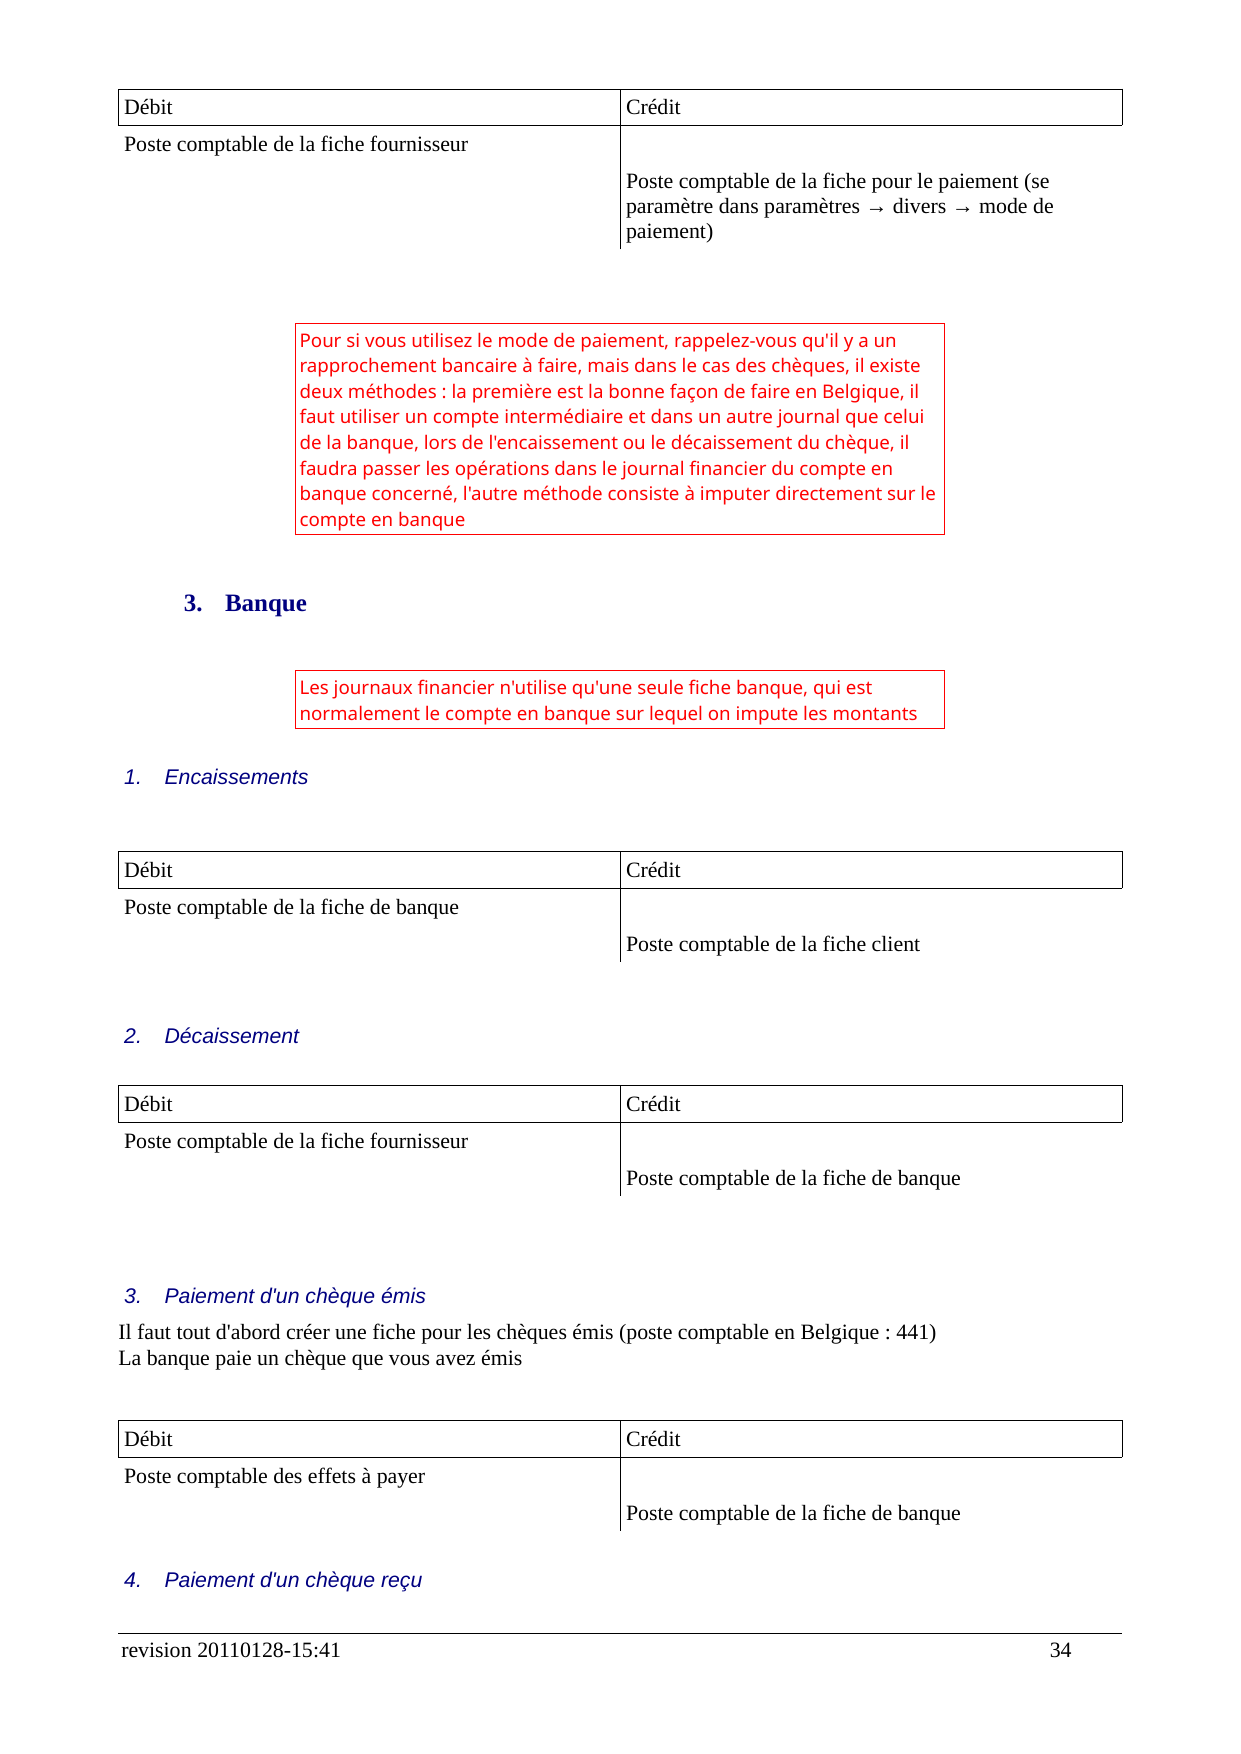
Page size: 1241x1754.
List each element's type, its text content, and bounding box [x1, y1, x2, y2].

table_header Débit [119, 90, 620, 125]
text Les journaux financier n'utilise qu'une seule fiche banque, qui est normalement le compte en banque sur lequel on impute les montants [296, 671, 944, 728]
table_header Débit [119, 852, 620, 888]
table_header Débit [119, 1086, 620, 1122]
text Pour si vous utilisez le mode de paiement, rappelez-vous qu'il y a un rapprochement bancaire à faire, mais dans le cas des chèques, il existe deux méthodes : la première est la bonne façon de faire en Belgique, il faut utiliser un compte intermédiaire et dans un autre journal que celui de la banque, lors de l'encaissement ou le décaissement du chèque, il faudra passer les opérations dans le journal financier du compte en banque concerné, l'autre méthode consiste à imputer directement sur le compte en banque [296, 324, 944, 534]
table_cell Poste comptable des effets à payer [118, 1458, 620, 1494]
subtitle Encaissements [118, 765, 1122, 789]
table_cell [118, 1159, 620, 1196]
table_header Crédit [621, 90, 1122, 125]
table_cell Poste comptable de la fiche pour le paiement (se paramètre dans paramètres → divers → mode de paiement) [621, 162, 1122, 249]
table_cell Poste comptable de la fiche de banque [621, 1494, 1122, 1531]
table_cell Poste comptable de la fiche de banque [118, 889, 620, 925]
table_cell [118, 162, 620, 249]
table_header Crédit [621, 1086, 1122, 1122]
subtitle Banque [177, 588, 1122, 617]
table_cell Poste comptable de la fiche fournisseur [118, 1123, 620, 1159]
table_cell Poste comptable de la fiche client [621, 925, 1122, 962]
table_cell [621, 126, 1122, 162]
subtitle Décaissement [118, 1024, 1122, 1048]
table_cell Poste comptable de la fiche fournisseur [118, 126, 620, 162]
subtitle Paiement d'un chèque émis [118, 1283, 1122, 1308]
table_cell [118, 925, 620, 962]
text La banque paie un chèque que vous avez émis [118, 1344, 1122, 1370]
subtitle Paiement d'un chèque reçu [118, 1567, 1122, 1592]
table_cell [118, 1494, 620, 1531]
table_cell [621, 1458, 1122, 1494]
text Il faut tout d'abord créer une fiche pour les chèques émis (poste comptable en Belgique : 441) [118, 1319, 1122, 1344]
table_header Crédit [621, 1421, 1122, 1457]
table_cell Poste comptable de la fiche de banque [621, 1159, 1122, 1196]
table_cell [621, 1123, 1122, 1159]
table_header Débit [119, 1421, 620, 1457]
table_header Crédit [621, 852, 1122, 888]
table_cell [621, 889, 1122, 925]
